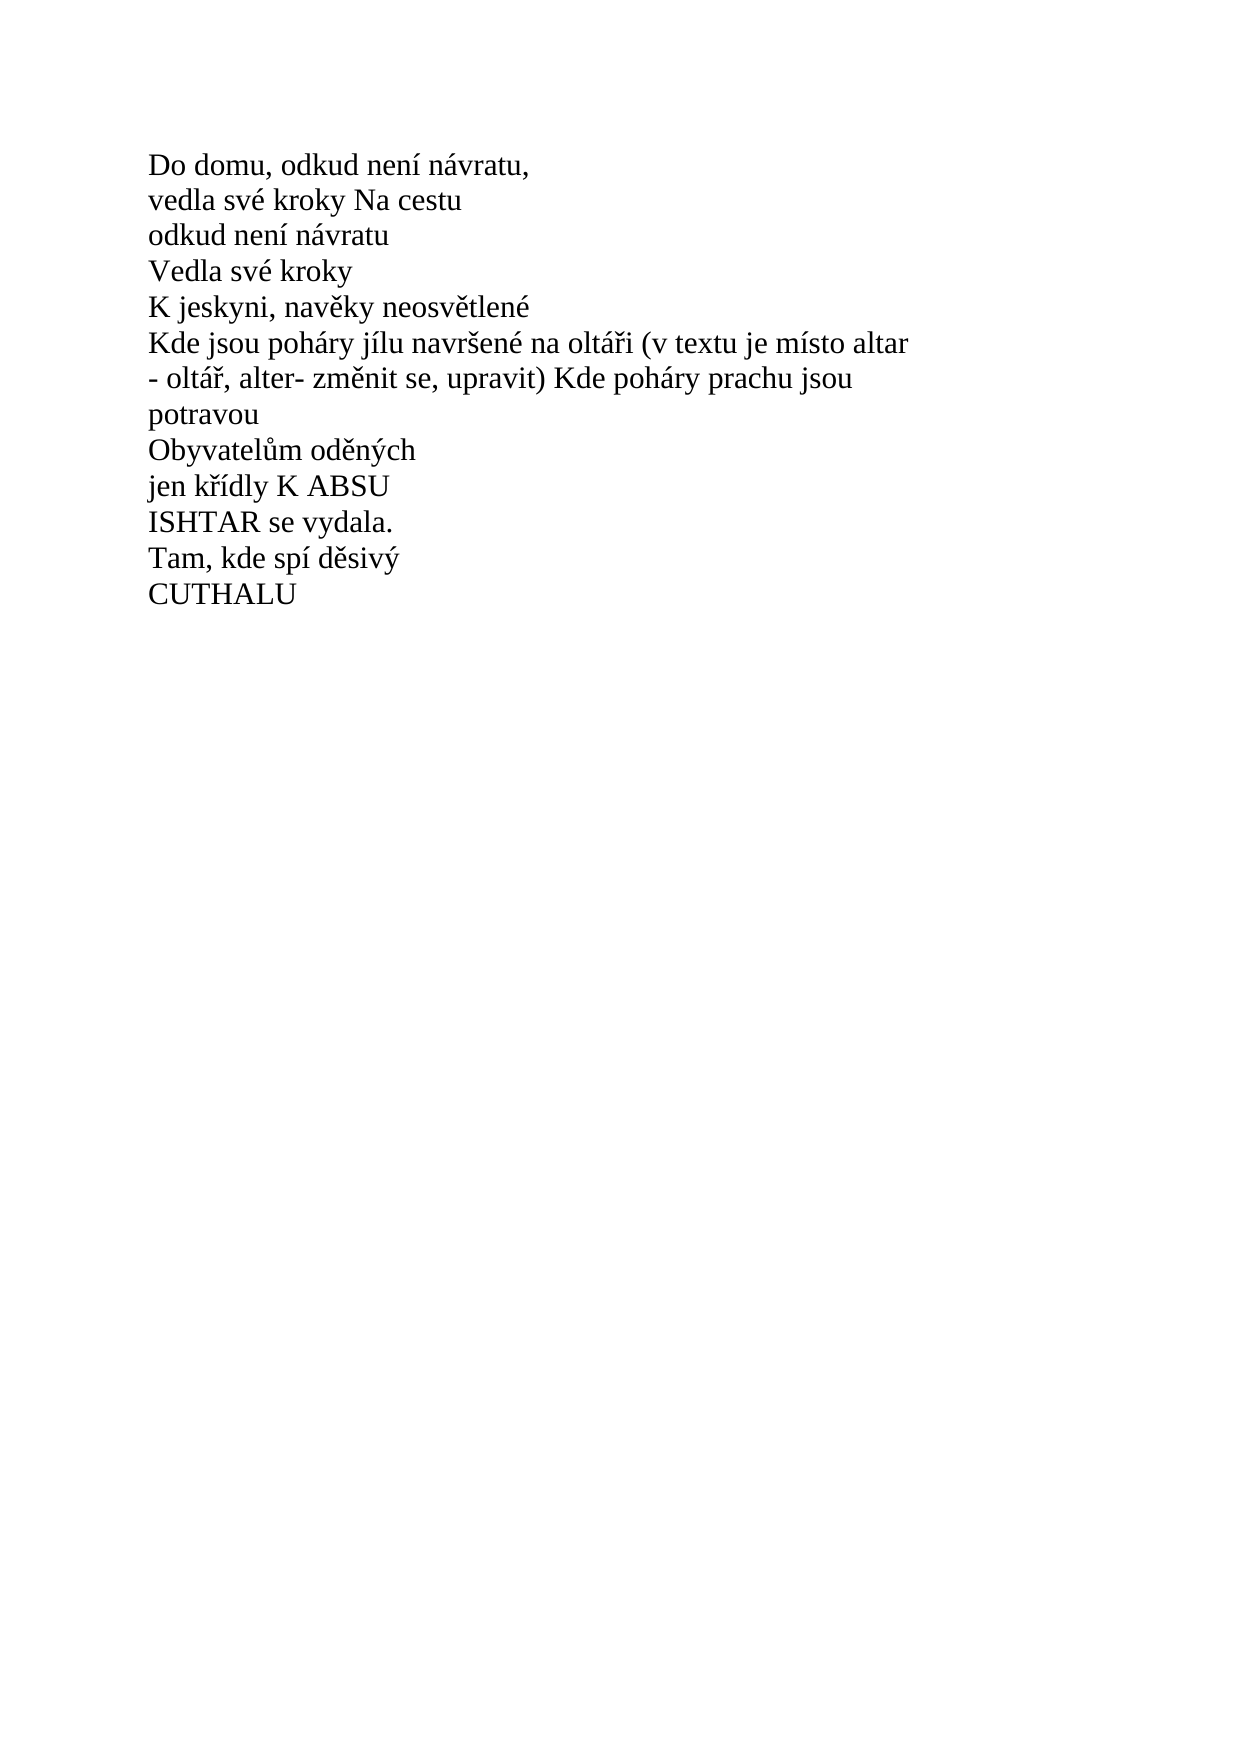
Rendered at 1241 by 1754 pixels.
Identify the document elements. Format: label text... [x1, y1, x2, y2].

text Obyvatelům oděných jen křídly K ABSU ISHTAR se vydala. Tam, kde spí děsivý CUTHALU [148, 431, 421, 611]
text Do domu, odkud není návratu, vedla své kroky Na cestu odkud není návratu [148, 146, 540, 252]
text Vedla své kroky [148, 253, 926, 288]
text K jeskyni, navěky neosvětlené [148, 288, 926, 324]
text Kde jsou poháry jílu navršené na oltáři (v textu je místo altar - oltář, alter- změnit se, upravit) Kde poháry prachu jsou potravou [148, 324, 926, 431]
